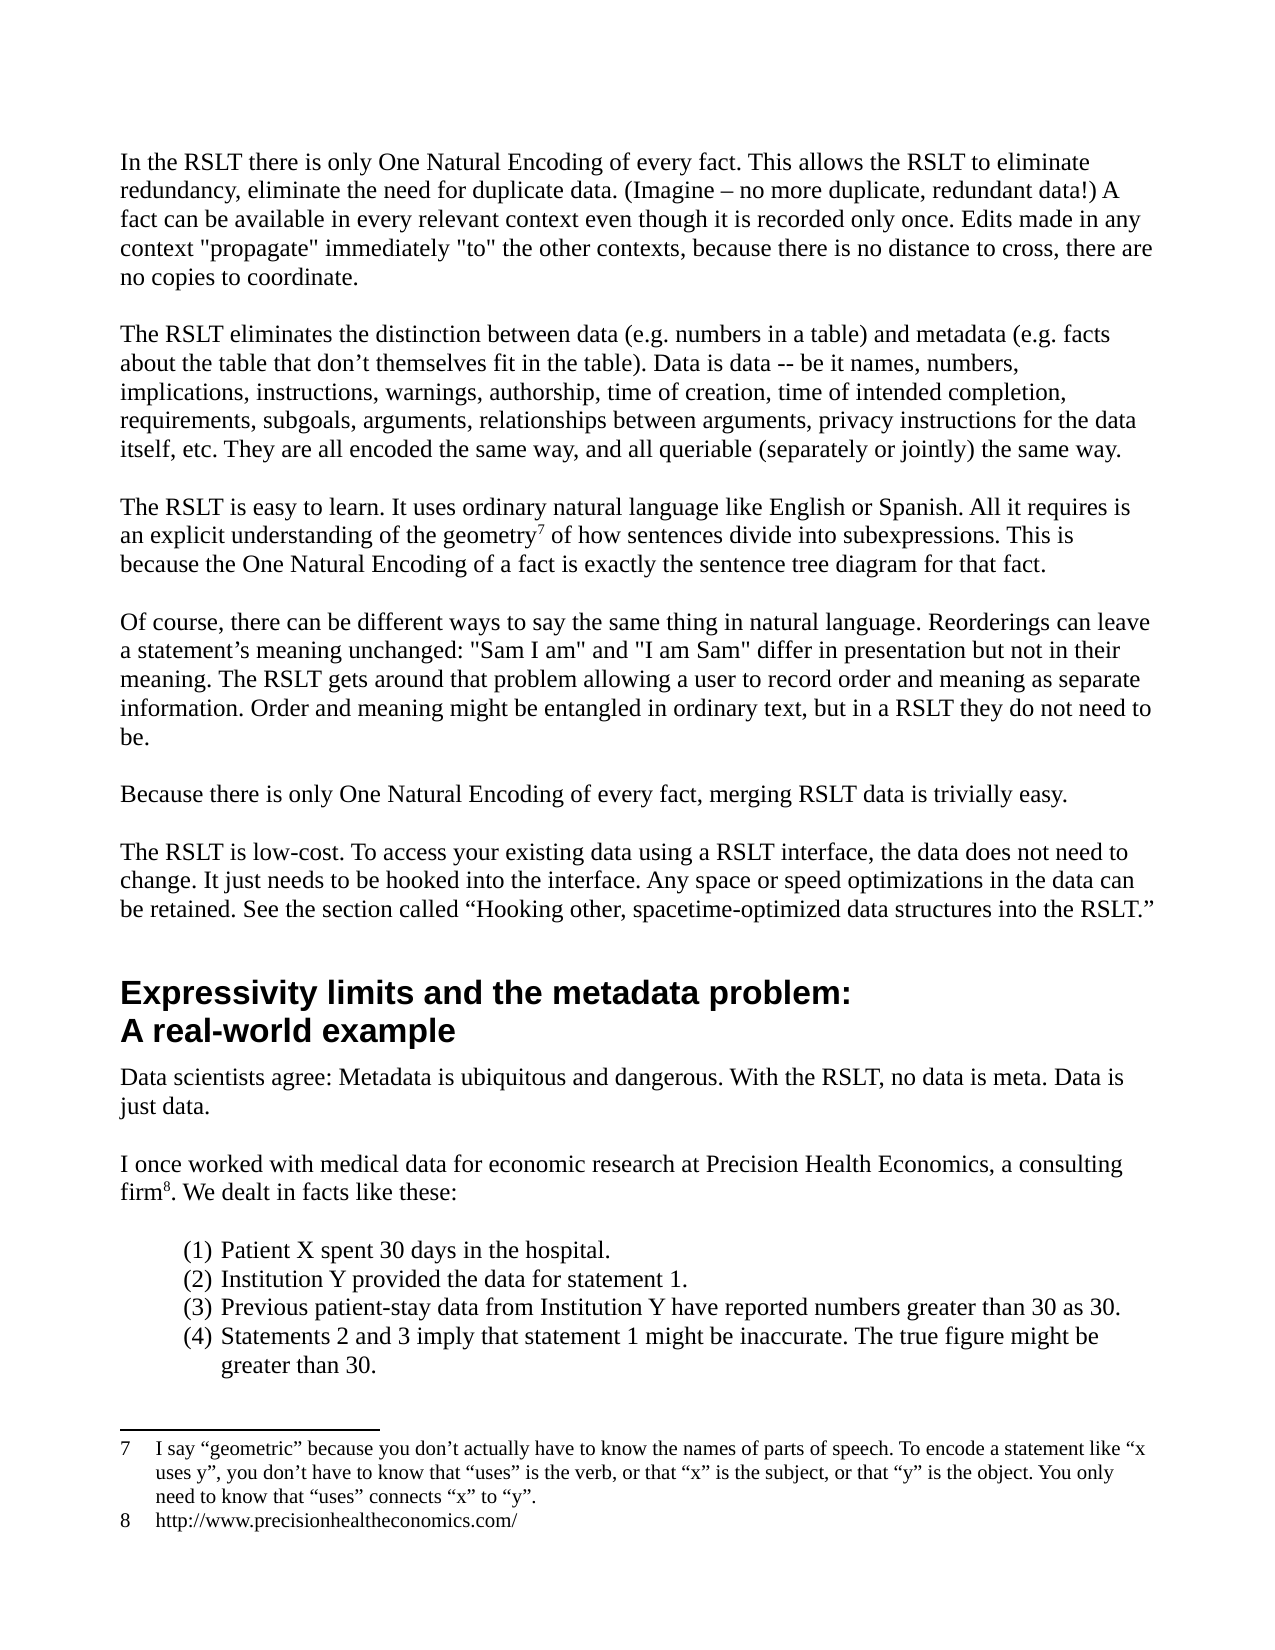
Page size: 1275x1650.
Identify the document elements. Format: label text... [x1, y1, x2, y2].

text I say “geometric” because you don’t actually have to know the names of parts of speech. To encode a statement like “x uses y”, you don’t have to know that “uses” is the verb, or that “x” is the subject, or that “y” is the object. You only need to know that “uses” connects “x” to “y”. [120, 1436, 1155, 1508]
text Data scientists agree: Metadata is ubiquitous and dangerous. With the RSLT, no data is meta. Data is just data. [120, 1062, 1155, 1120]
text In the RSLT there is only One Natural Encoding of every fact. This allows the RSLT to eliminate redundancy, eliminate the need for duplicate data. (Imagine – no more duplicate, redundant data!) A fact can be available in every relevant context even though it is recorded only once. Edits made in any context "propagate" immediately "to" the other contexts, because there is no distance to cross, there are no copies to coordinate. [120, 147, 1155, 291]
text The RSLT is easy to learn. It uses ordinary natural language like English or Spanish. All it requires is an explicit understanding of the geometry of how sentences divide into subexpressions. This is because the One Natural Encoding of a fact is exactly the sentence tree diagram for that fact. [120, 492, 1155, 578]
text The RSLT is low-cost. To access your existing data using a RSLT interface, the data does not need to change. It just needs to be hooked into the interface. Any space or speed optimizations in the data can be retained. See the section called “Hooking other, spacetime-optimized data structures into the RSLT.” [120, 837, 1155, 923]
text Of course, there can be different ways to say the same thing in natural language. Reorderings can leave a statement’s meaning unchanged: "Sam I am" and "I am Sam" differ in presentation but not in their meaning. The RSLT gets around that problem allowing a user to record order and meaning as separate information. Order and meaning might be entangled in ordinary text, but in a RSLT they do not need to be. [120, 607, 1155, 751]
list Patient X spent 30 days in the hospital. [183, 1235, 1155, 1264]
text I once worked with medical data for economic research at Precision Health Economics, a consulting firm. We dealt in facts like these: [120, 1149, 1155, 1206]
text Because there is only One Natural Encoding of every fact, merging RSLT data is trivially easy. [120, 779, 1155, 808]
text The RSLT eliminates the distinction between data (e.g. numbers in a table) and metadata (e.g. facts about the table that don’t themselves fit in the table). Data is data -- be it names, numbers, implications, instructions, warnings, authorship, time of creation, time of intended completion, requirements, subgoals, arguments, relationships between arguments, privacy instructions for the data itself, etc. They are all encoded the same way, and all queriable (separately or jointly) the same way. [120, 319, 1155, 463]
list Statements 2 and 3 imply that statement 1 might be inaccurate. The true figure might be greater than 30. [183, 1321, 1155, 1379]
list Institution Y provided the data for statement 1. [183, 1264, 1155, 1292]
text http://www.precisionhealtheconomics.com/ [120, 1508, 1155, 1532]
list Previous patient-stay data from Institution Y have reported numbers greater than 30 as 30. [183, 1292, 1155, 1321]
subtitle Expressivity limits and the metadata problem: A real-world example [120, 973, 1155, 1050]
